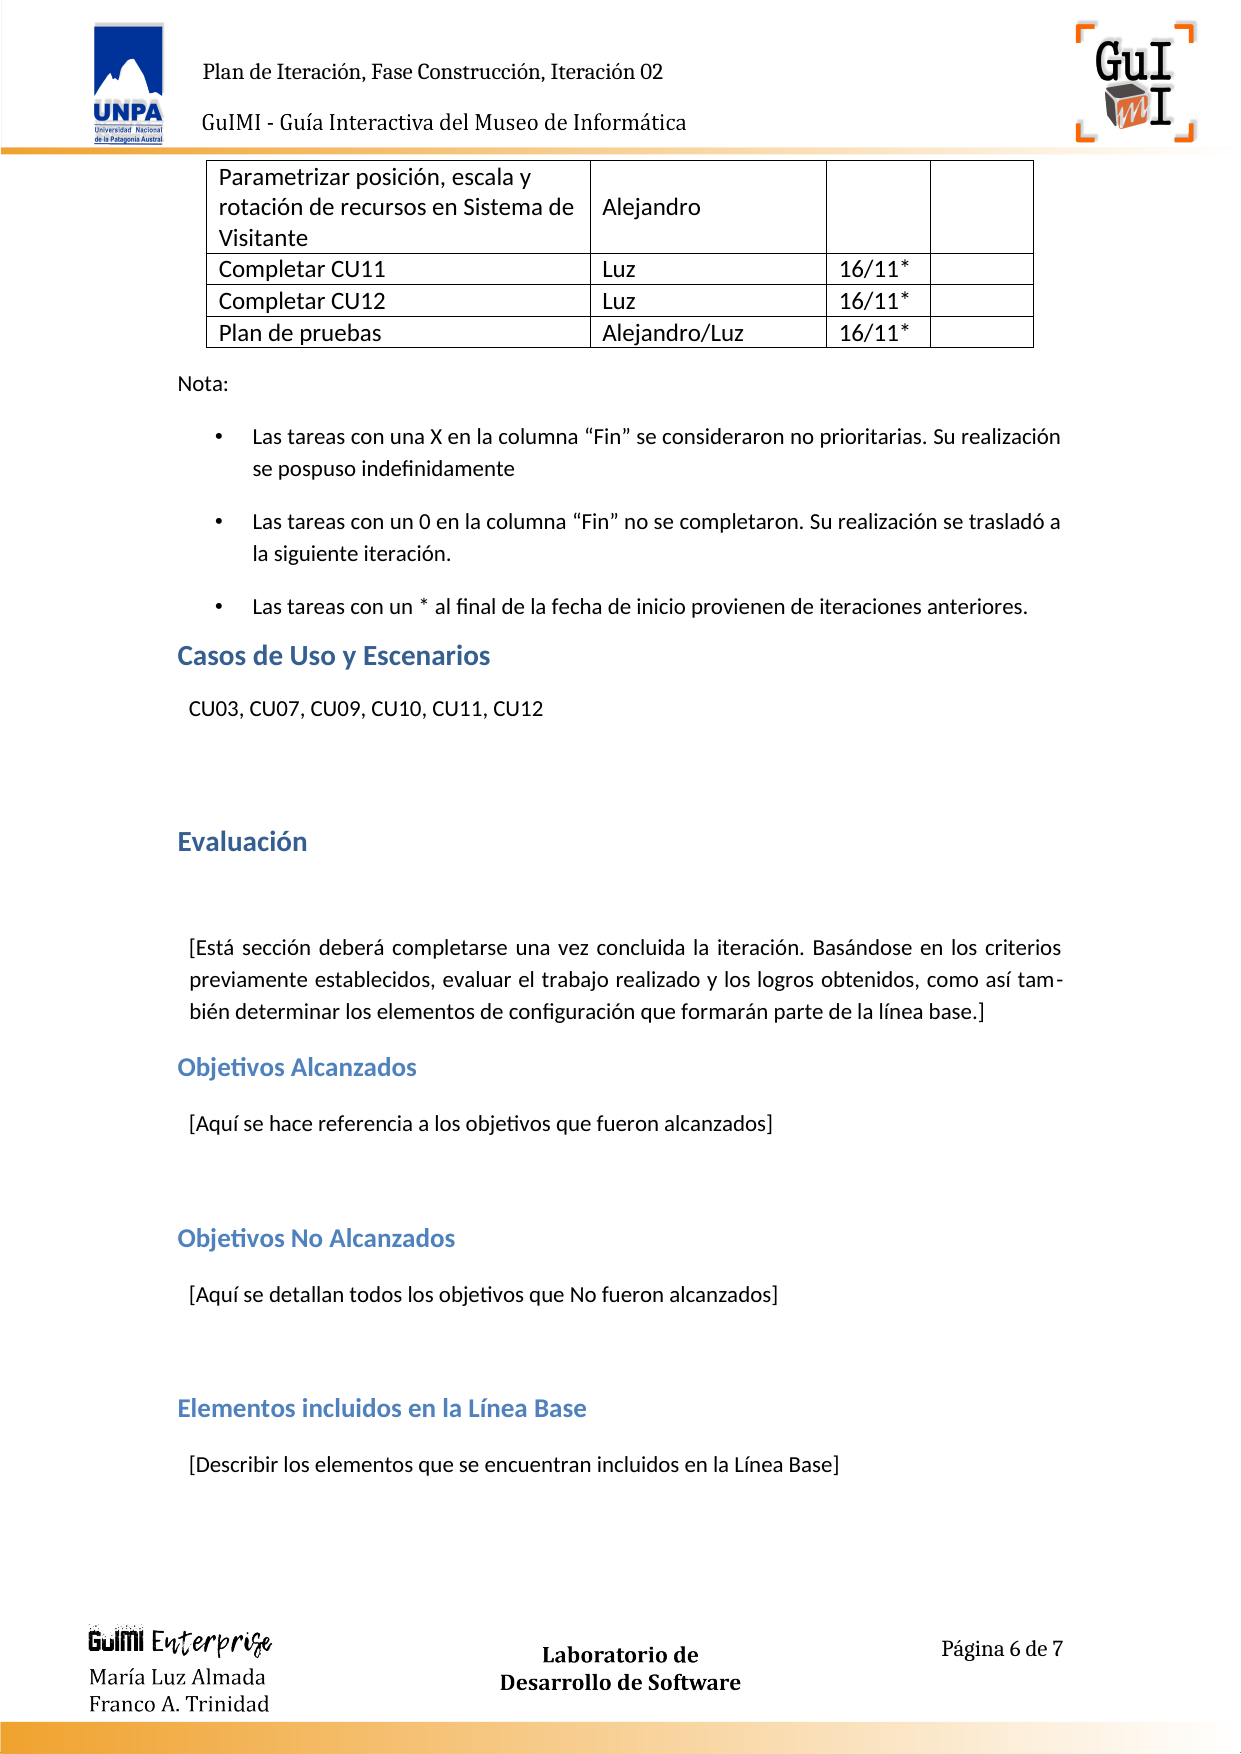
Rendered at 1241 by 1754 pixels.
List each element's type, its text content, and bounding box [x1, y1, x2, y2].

table_cell [931, 161, 1033, 252]
table_cell 16/11* [827, 285, 930, 316]
text Evaluación [177, 823, 1063, 859]
table_cell 16/11* [827, 317, 930, 347]
table_cell [931, 317, 1033, 347]
table_cell Completar CU11 [207, 254, 590, 284]
text [Aquí se detallan todos los objetivos que No fueron alcanzados] [188, 1280, 1063, 1308]
text Nota: [177, 369, 1063, 397]
list Las tareas con un * al final de la fecha de inicio provienen de iteraciones anteriores. [215, 592, 1063, 621]
text Elementos incluidos en la Línea Base [177, 1391, 1063, 1424]
table_cell [931, 254, 1033, 284]
text Objetivos Alcanzados [177, 1050, 1063, 1083]
text CU03, CU07, CU09, CU10, CU11, CU12 [188, 694, 1063, 722]
table_cell [931, 285, 1033, 316]
table_cell Plan de pruebas [207, 317, 590, 347]
table_cell Alejandro/Luz [591, 317, 826, 347]
table_cell [827, 161, 930, 252]
table_cell Luz [591, 285, 826, 316]
picture [0, 1613, 1241, 1754]
table_cell Parametrizar posición, escala y rotación de recursos en Sistema de Visitante [207, 161, 590, 252]
text [Describir los elementos que se encuentran incluidos en la Línea Base] [188, 1450, 1063, 1478]
text Objetivos No Alcanzados [177, 1221, 1063, 1254]
table_cell 16/11* [827, 254, 930, 284]
text Casos de Uso y Escenarios [177, 637, 1063, 673]
table_cell Alejandro [591, 161, 826, 252]
list Las tareas con un 0 en la columna “Fin” no se completaron. Su realización se trasladó a la siguiente iteración. [215, 507, 1063, 567]
table_cell Luz [591, 254, 826, 284]
table_cell Completar CU12 [207, 285, 590, 316]
text [Está sección deberá completarse una vez concluida la iteración. Basándose en los criterios previamente establecidos, evaluar el trabajo realizado y los logros obtenidos, como así tam­bién determinar los elementos de configuración que formarán parte de la línea base.] [188, 933, 1063, 1025]
picture [0, 0, 1241, 155]
list Las tareas con una X en la columna “Fin” se consideraron no prioritarias. Su realización se pospuso indefinidamente [215, 422, 1063, 482]
text [Aquí se hace referencia a los objetivos que fueron alcanzados] [188, 1109, 1063, 1137]
